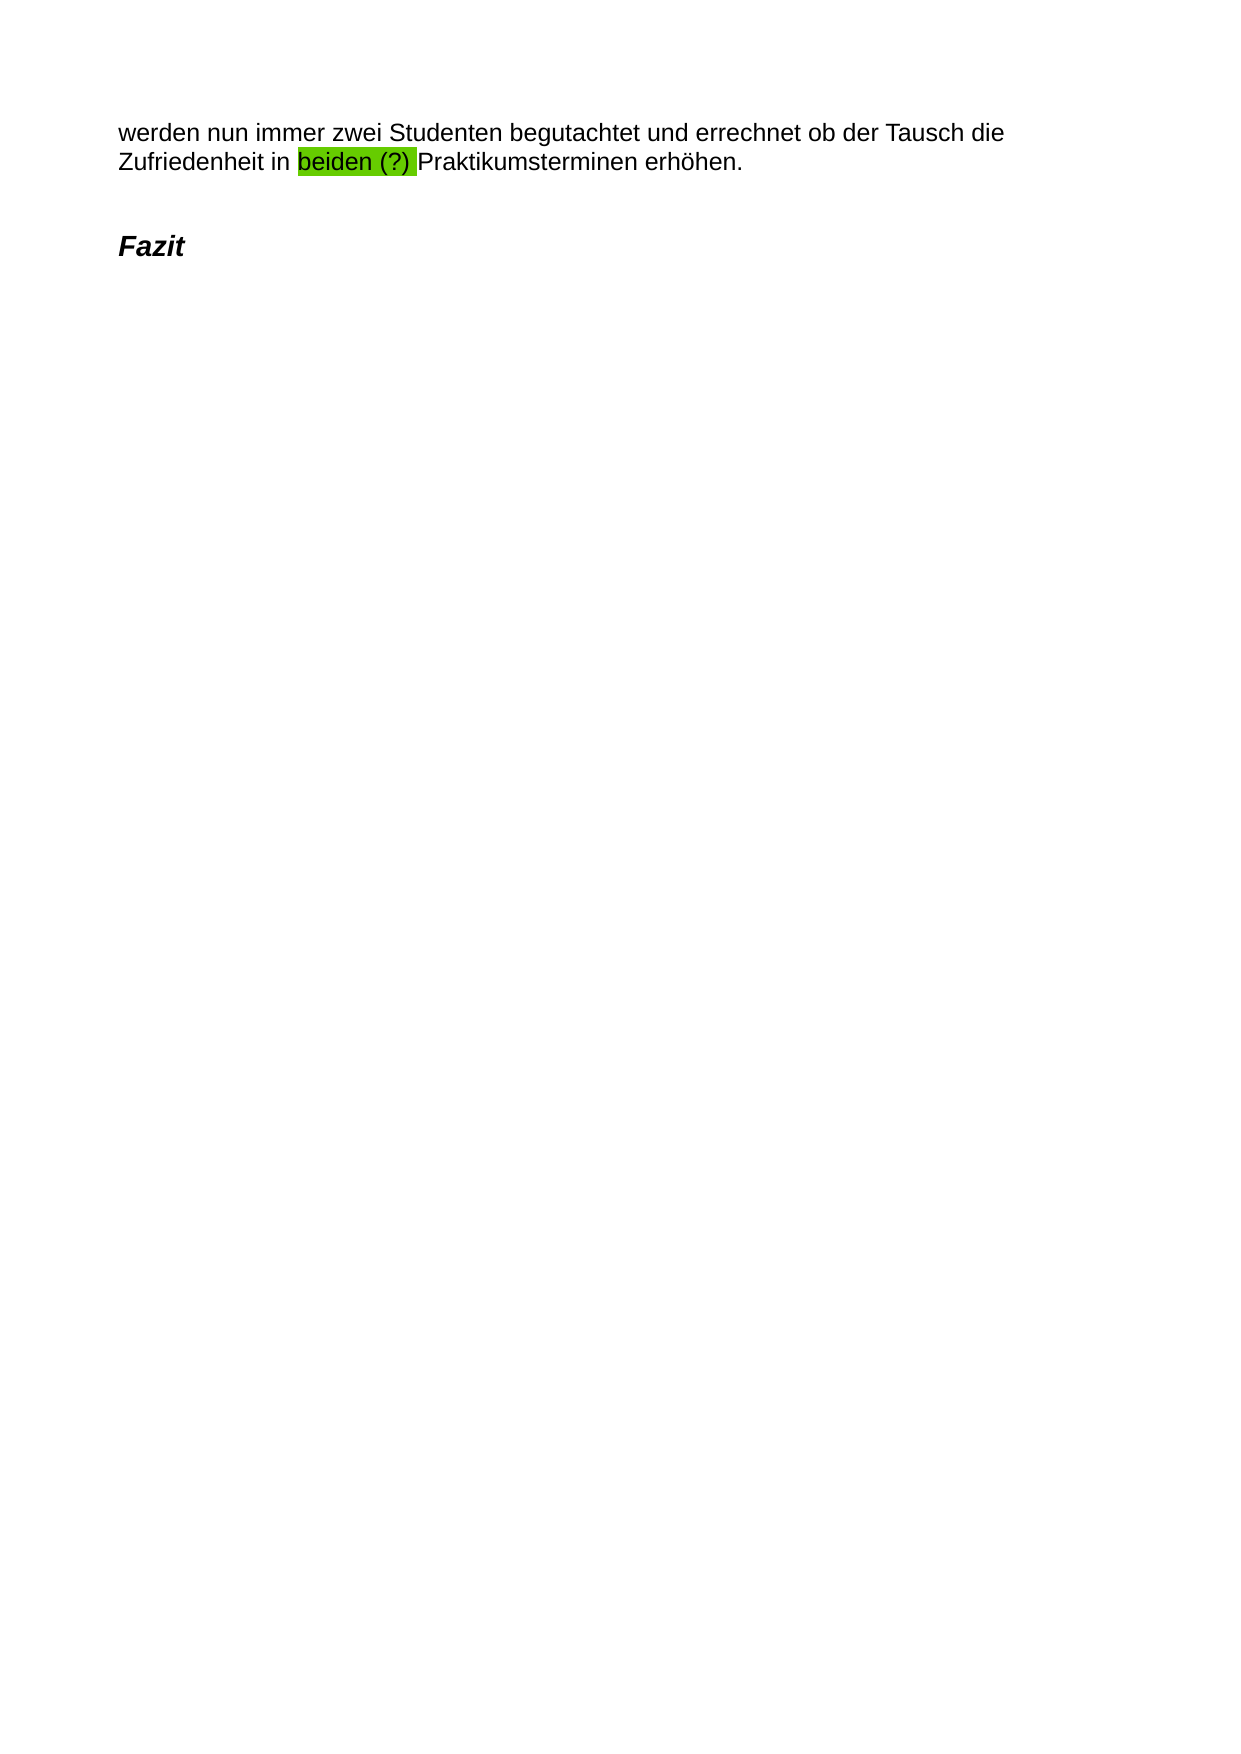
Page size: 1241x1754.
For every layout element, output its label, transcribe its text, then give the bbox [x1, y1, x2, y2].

text werden nun immer zwei Studenten begutachtet und errechnet ob der Tausch die Zufriedenheit in beiden (?) Praktikumsterminen erhöhen. [118, 118, 1122, 176]
subtitle Fazit [118, 229, 1122, 263]
